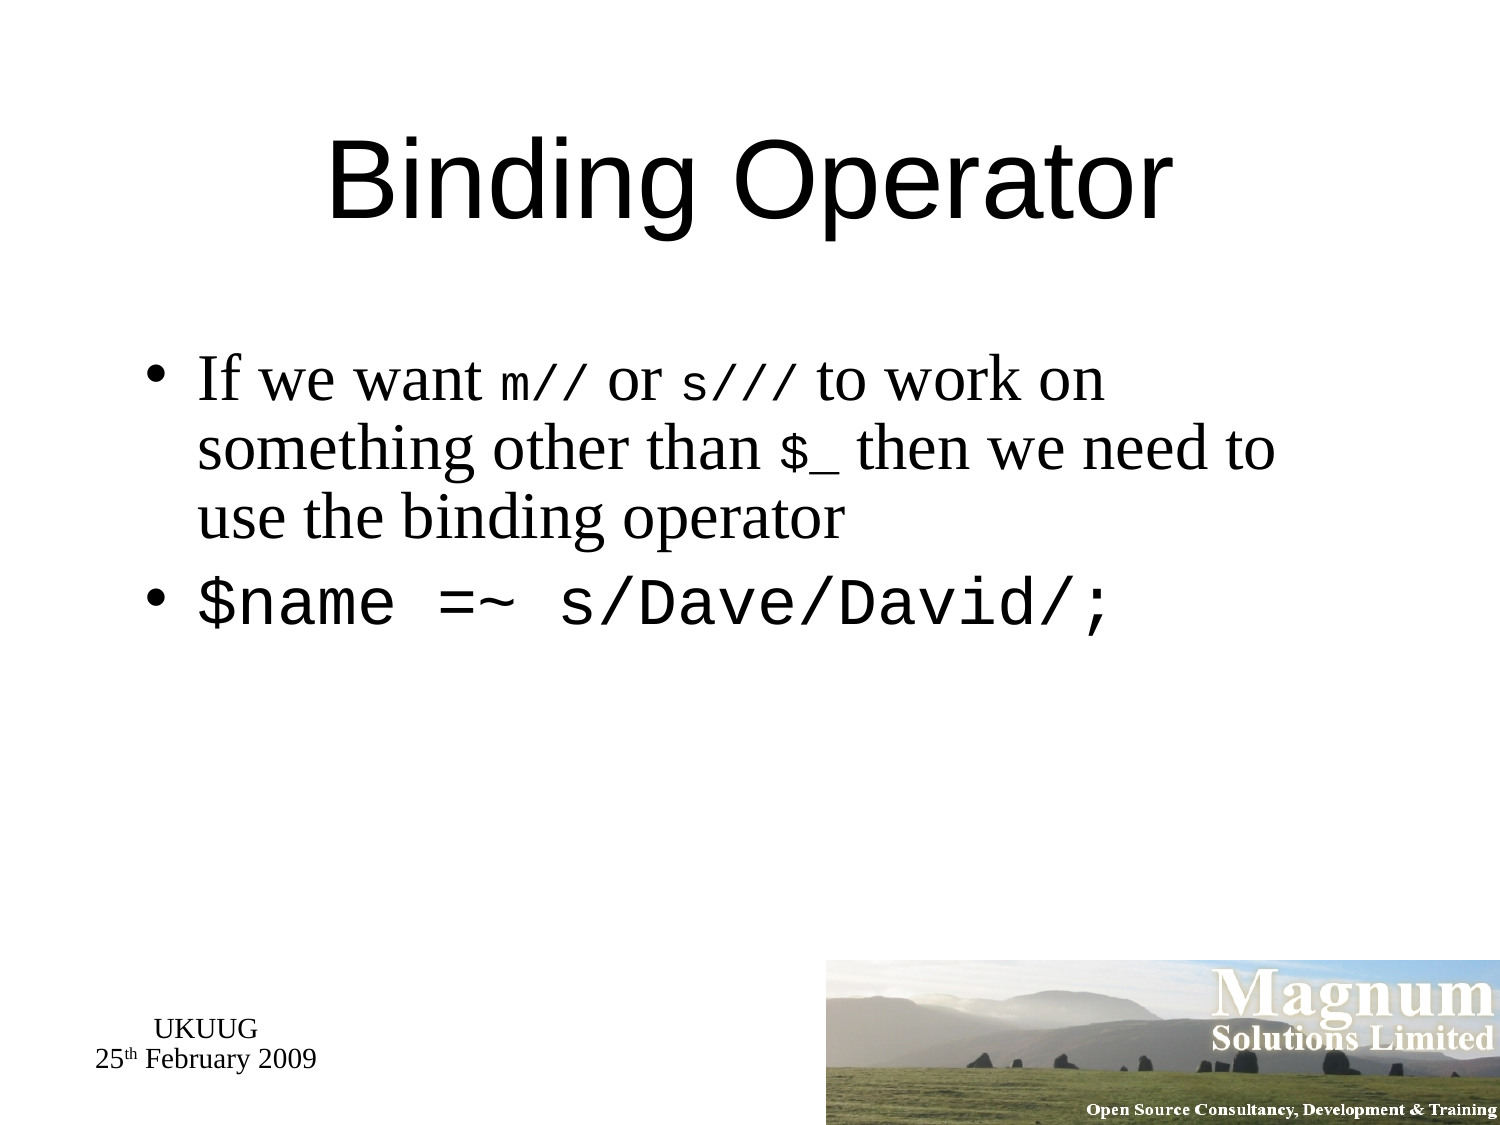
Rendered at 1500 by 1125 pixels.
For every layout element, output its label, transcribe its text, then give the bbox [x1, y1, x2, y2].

title Binding Operator [112, 62, 1388, 250]
list If we want m// or s/// to work on something other than $_ then we need to use the binding operator $name =~ s/Dave/David/; [112, 337, 1388, 1013]
picture [826, 960, 1500, 1125]
